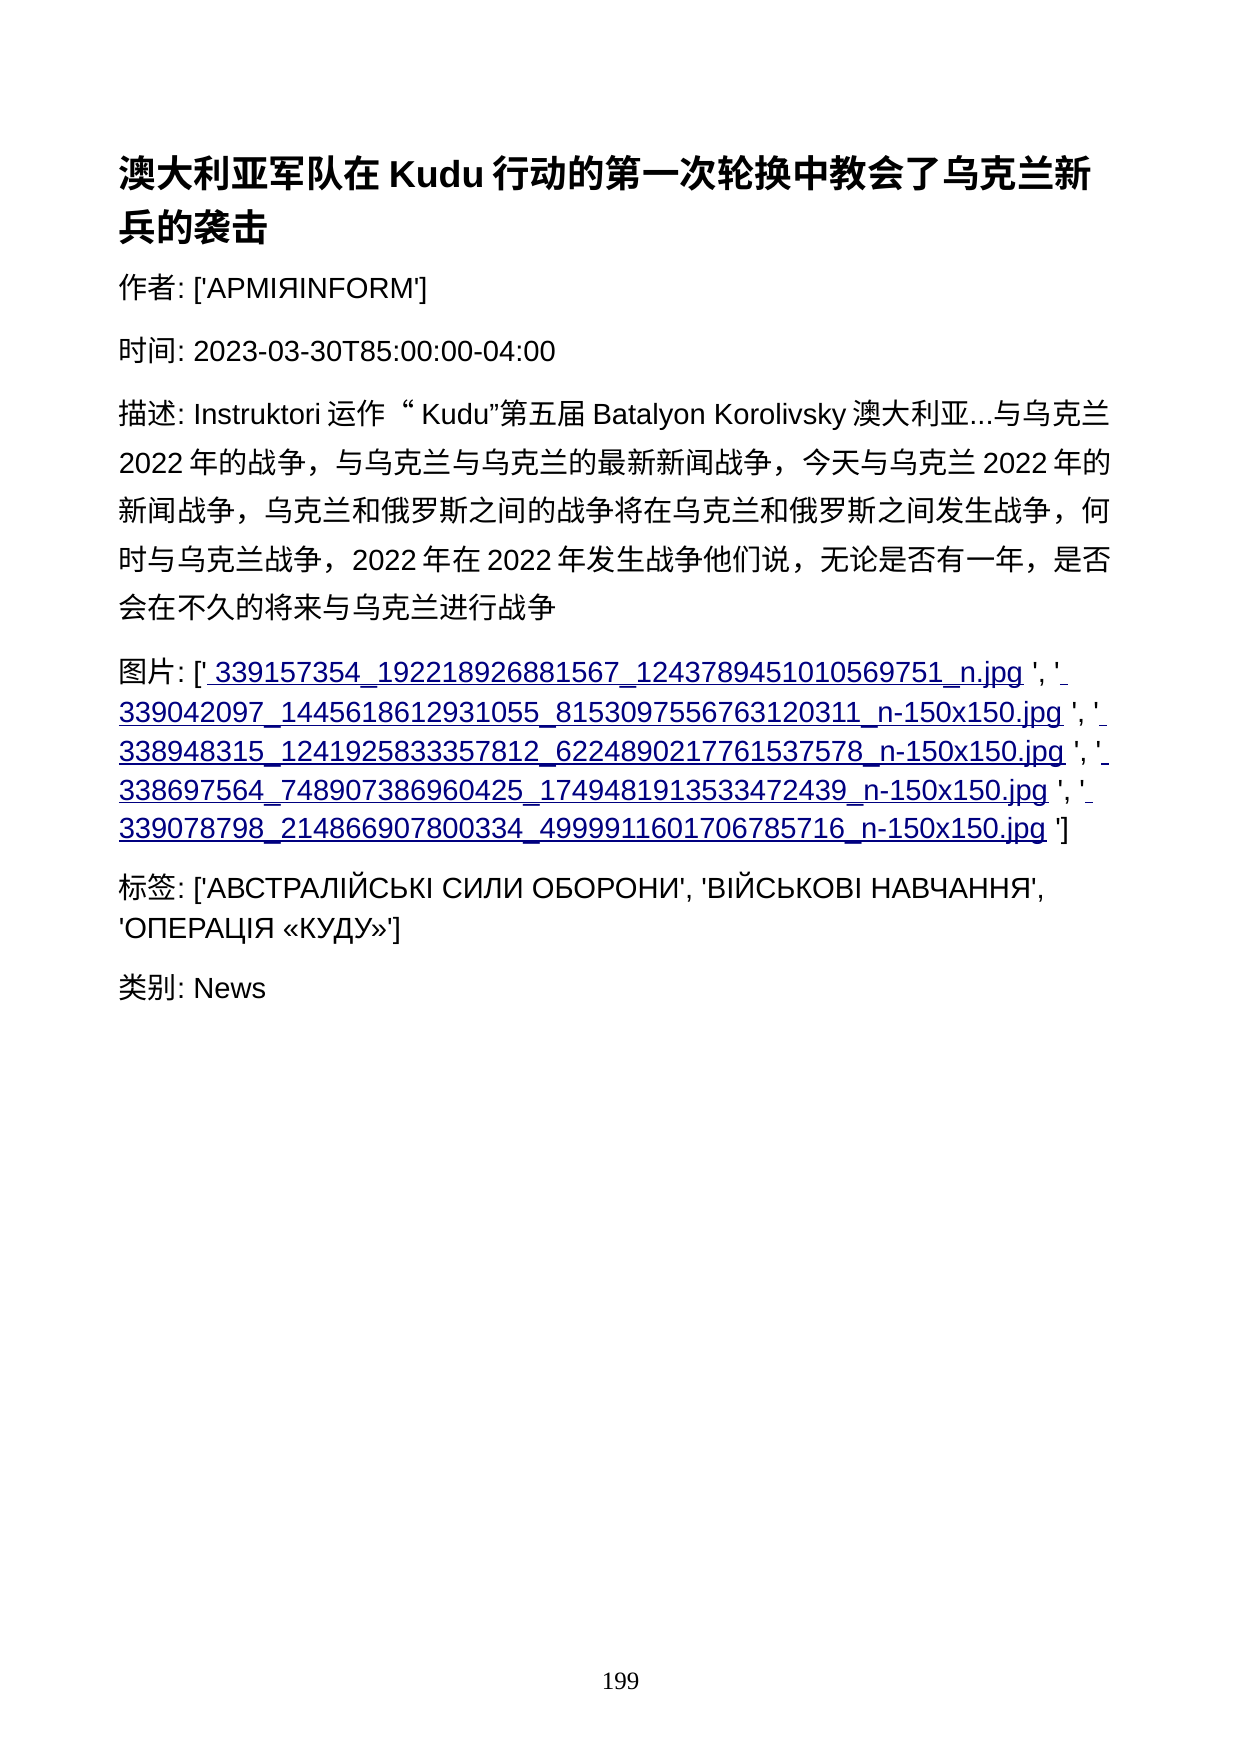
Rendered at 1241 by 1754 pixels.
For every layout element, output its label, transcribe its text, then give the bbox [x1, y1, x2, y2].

text 类别: News [118, 964, 1122, 1007]
text 作者: ['АРМІЯINFORM'] [118, 264, 1122, 307]
text 图片: [' 339157354_192218926881567_1243789451010569751_n.jpg ', ' 339042097_1445618612931055_8153097556763120311_n-150x150.jpg ', ' 338948315_1241925833357812_6224890217761537578_n-150x150.jpg ', ' 338697564_748907386960425_1749481913533472439_n-150x150.jpg ', ' 339078798_214866907800334_4999911601706785716_n-150x150.jpg '] [118, 648, 1122, 844]
text 时间: 2023-03-30T85:00:00-04:00 [118, 328, 1122, 370]
subtitle 澳大利亚军队在Kudu行动的第一次轮换中教会了乌克兰新兵的袭击 [118, 143, 1122, 252]
text 标签: ['АВСТРАЛІЙСЬКІ СИЛИ ОБОРОНИ', 'ВІЙСЬКОВІ НАВЧАННЯ', 'ОПЕРАЦІЯ «КУДУ»'] [118, 864, 1122, 945]
text 描述: Instruktori运作“ Kudu”第五届Batalyon Korolivsky澳大利亚...与乌克兰2022年的战争，与乌克兰与乌克兰的最新新闻战争，今天与乌克兰2022年的新闻战争，乌克兰和俄罗斯之间的战争将在乌克兰和俄罗斯之间发生战争，何时与乌克兰战争，2022年在2022年发生战争他们说，无论是否有一年，是否会在不久的将来与乌克兰进行战争 [118, 391, 1122, 627]
